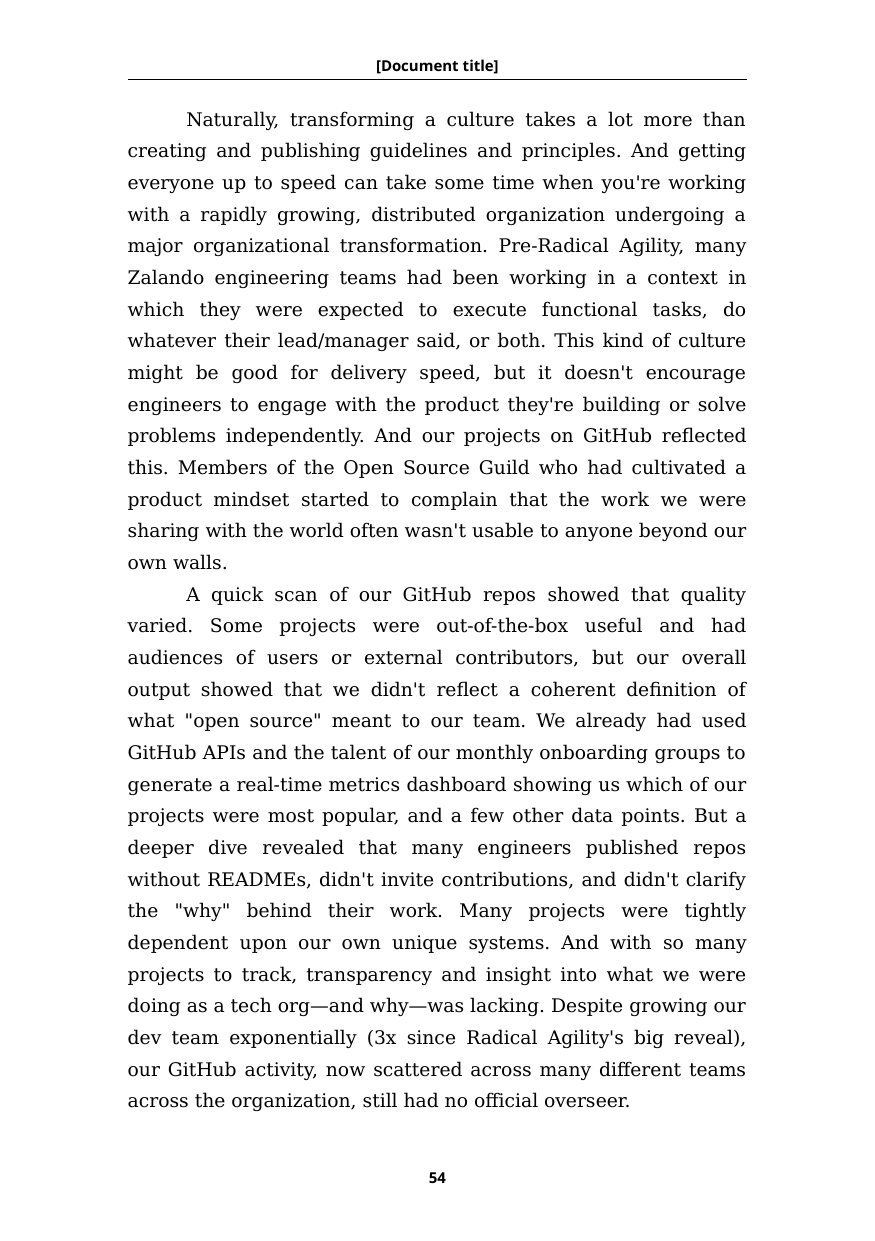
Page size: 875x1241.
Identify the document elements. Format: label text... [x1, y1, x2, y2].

text A quick scan of our GitHub repos showed that quality varied. Some projects were out-of-the-box useful and had audiences of users or external contributors, but our overall output showed that we didn't reflect a coherent definition of what "open source" meant to our team. We already had used GitHub APIs and the talent of our monthly onboarding groups to generate a real-time metrics dashboard showing us which of our projects were most popular, and a few other data points. But a deeper dive revealed that many engineers published repos without READMEs, didn't invite contributions, and didn't clarify the "why" behind their work. Many projects were tightly dependent upon our own unique systems. And with so many projects to track, transparency and insight into what we were doing as a tech org—and why—was lacking. Despite growing our dev team exponentially (3x since Radical Agility's big reveal), our GitHub activity, now scattered across many different teams across the organization, still had no official overseer. [127, 584, 747, 1112]
text Naturally, transforming a culture takes a lot more than creating and publishing guidelines and principles. And getting everyone up to speed can take some time when you're working with a rapidly growing, distributed organization undergoing a major organizational transformation. Pre-Radical Agility, many Zalando engineering teams had been working in a context in which they were expected to execute functional tasks, do whatever their lead/manager said, or both. This kind of culture might be good for delivery speed, but it doesn't encourage engineers to engage with the product they're building or solve problems independently. And our projects on GitHub reflected this. Members of the Open Source Guild who had cultivated a product mindset started to complain that the work we were sharing with the world often wasn't usable to anyone beyond our own walls. [127, 109, 747, 574]
